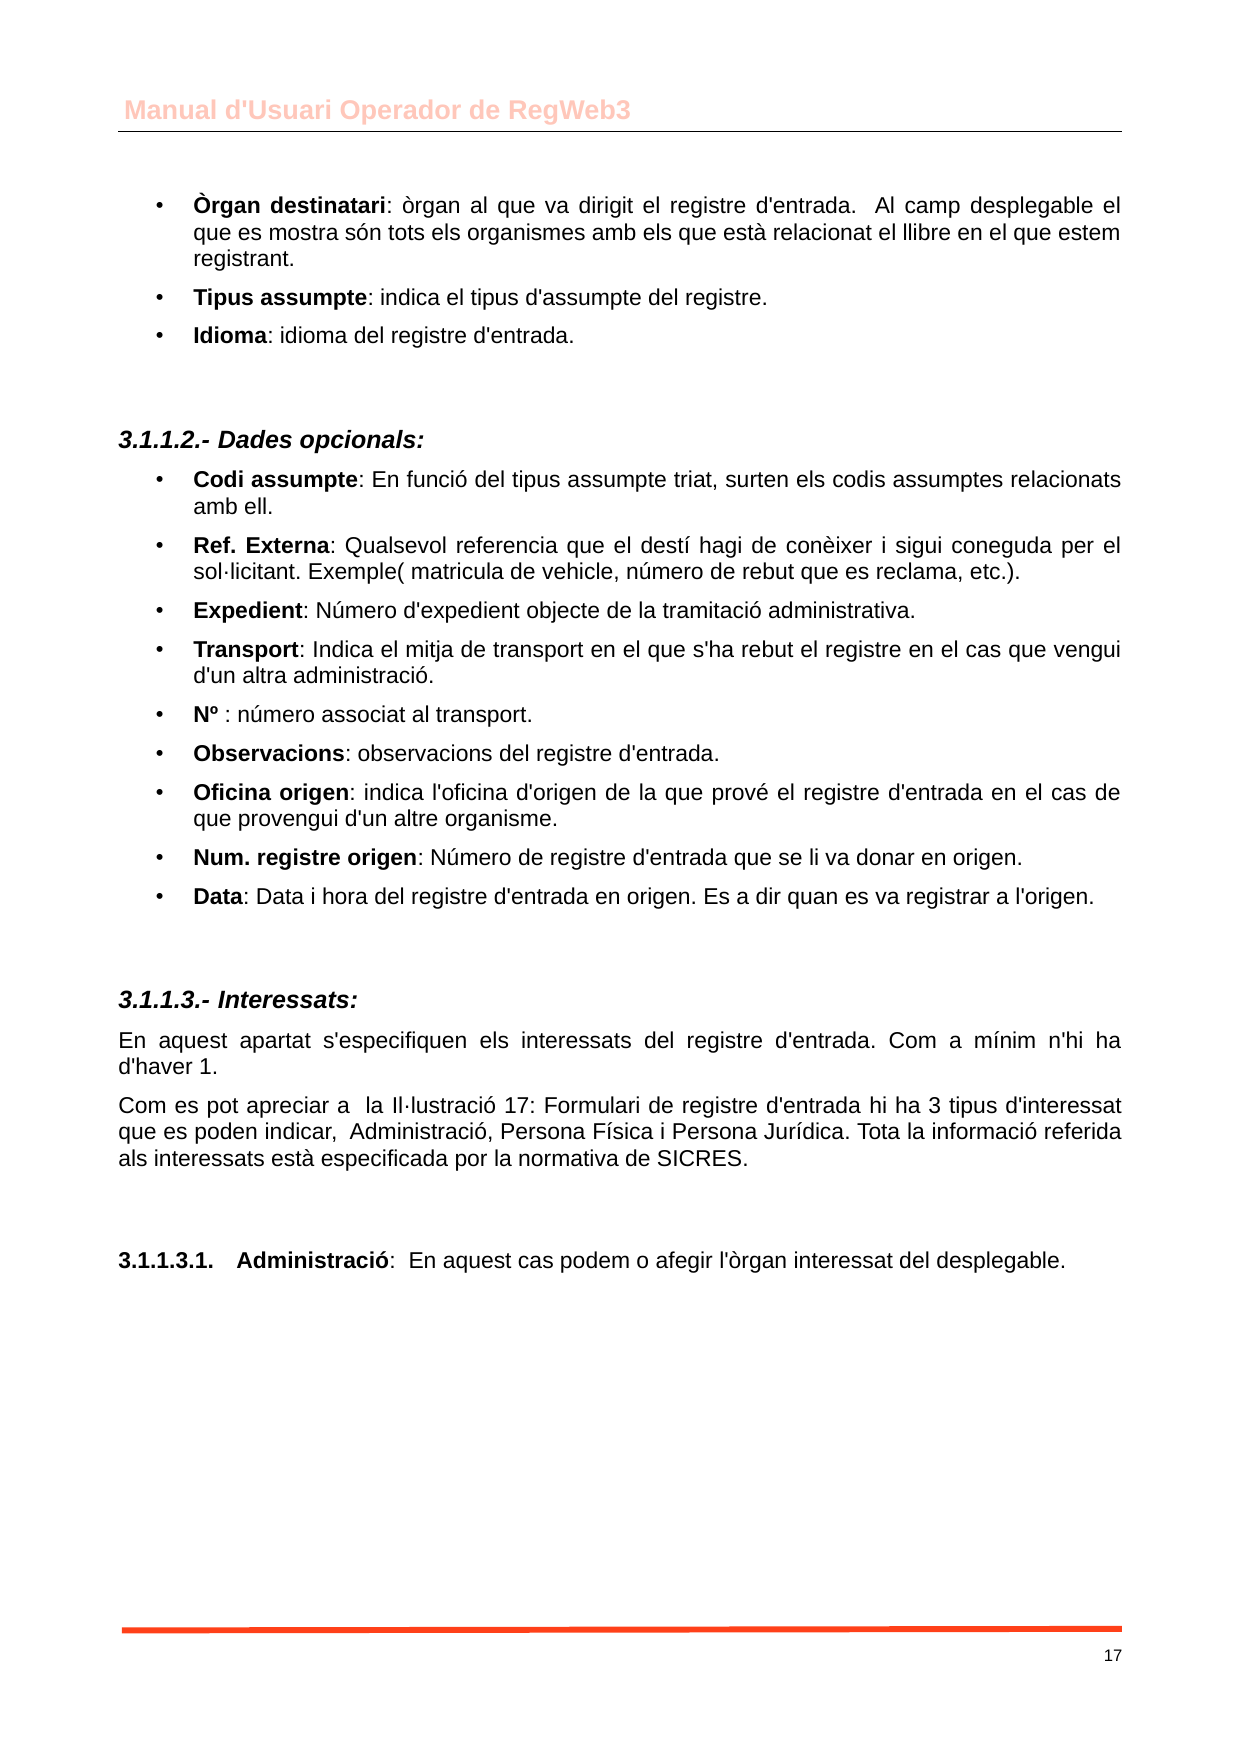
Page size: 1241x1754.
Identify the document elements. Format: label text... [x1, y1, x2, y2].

list Òrgan destinatari: òrgan al que va dirigit el registre d'entrada. Al camp desplegable el que es mostra són tots els organismes amb els que està relacionat el llibre en el que estem registrant. [156, 192, 1122, 271]
list Nº : número associat al transport. [156, 701, 1122, 727]
list Codi assumpte: En funció del tipus assumpte triat, surten els codis assumptes relacionats amb ell. [156, 466, 1122, 519]
list Oficina origen: indica l'oficina d'origen de la que prové el registre d'entrada en el cas de que provengui d'un altre organisme. [156, 779, 1122, 831]
subtitle Dades opcionals: [118, 425, 1122, 454]
list Tipus assumpte: indica el tipus d'assumpte del registre. [156, 284, 1122, 310]
list Ref. Externa: Qualsevol referencia que el destí hagi de conèixer i sigui coneguda per el sol·licitant. Exemple( matricula de vehicle, número de rebut que es reclama, etc.). [156, 532, 1122, 584]
list Data: Data i hora del registre d'entrada en origen. Es a dir quan es va registrar a l'origen. [156, 883, 1122, 909]
list Transport: Indica el mitja de transport en el que s'ha rebut el registre en el cas que vengui d'un altra administració. [156, 636, 1122, 688]
list Observacions: observacions del registre d'entrada. [156, 740, 1122, 766]
list Expedient: Número d'expedient objecte de la tramitació administrativa. [156, 597, 1122, 623]
list Num. registre origen: Número de registre d'entrada que se li va donar en origen. [156, 844, 1122, 870]
subtitle Administració: En aquest cas podem o afegir l'òrgan interessat del desplegable. [118, 1247, 1122, 1274]
list Idioma: idioma del registre d'entrada. [156, 322, 1122, 349]
text En aquest apartat s'especifiquen els interessats del registre d'entrada. Com a mínim n'hi ha d'haver 1. [118, 1027, 1122, 1079]
subtitle Interessats: [118, 985, 1122, 1014]
text Com es pot apreciar a la Il·lustració 17: Formulari de registre d'entrada hi ha 3 tipus d'interessat que es poden indicar, Administració, Persona Física i Persona Jurídica. Tota la informació referida als interessats està especificada por la normativa de SICRES. [118, 1092, 1122, 1171]
